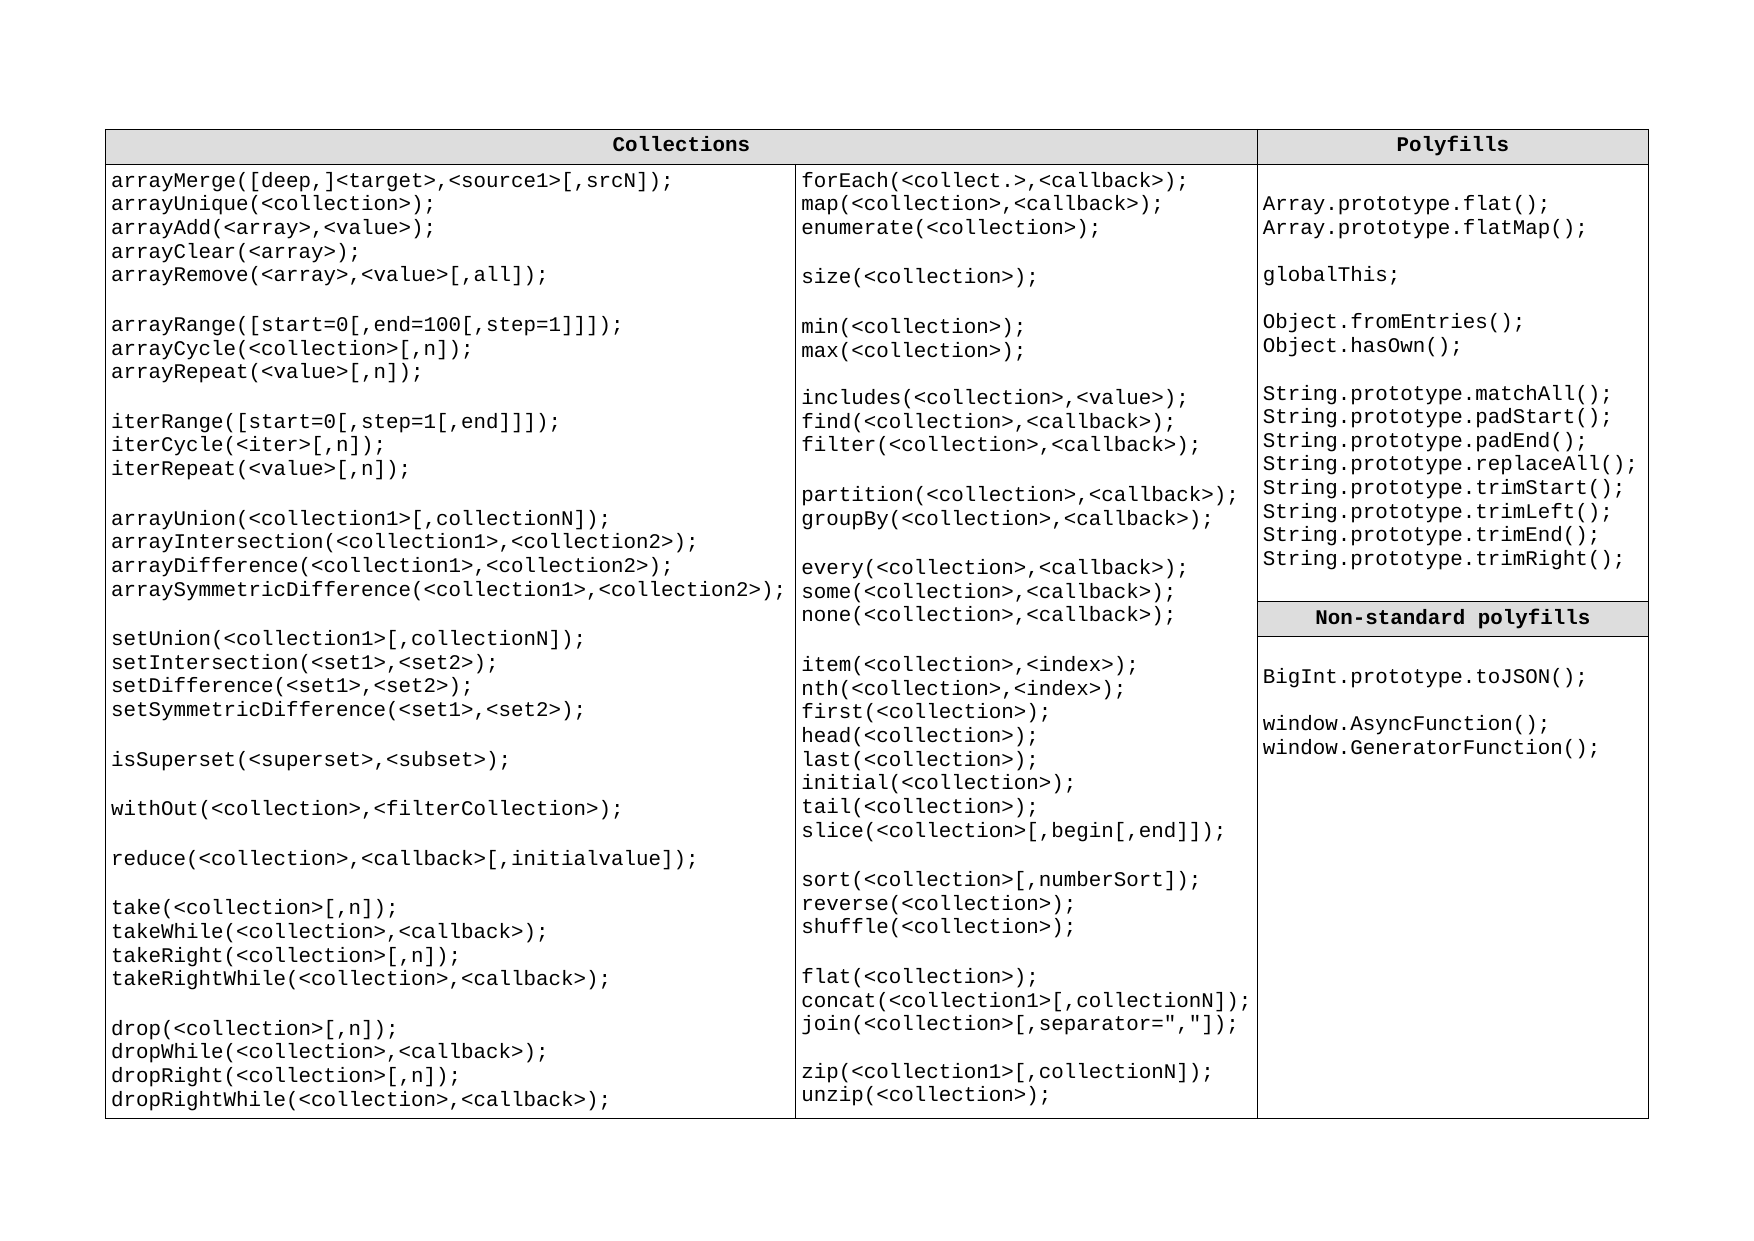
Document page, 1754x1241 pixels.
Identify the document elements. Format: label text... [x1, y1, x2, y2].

table_header Collections [106, 130, 1257, 164]
table_cell forEach(<collect.>,<callback>); map(<collection>,<callback>); enumerate(<collection>); size(<collection>); min(<collection>); max(<collection>); includes(<collection>,<value>); find(<collection>,<callback>); filter(<collection>,<callback>); partition(<collection>,<callback>); groupBy(<collection>,<callback>); every(<collection>,<callback>); some(<collection>,<callback>); none(<collection>,<callback>); item(<collection>,<index>); nth(<collection>,<index>); first(<collection>); head(<collection>); last(<collection>); initial(<collection>); tail(<collection>); slice(<collection>[,begin[,end]]); sort(<collection>[,numberSort]); reverse(<collection>); shuffle(<collection>); flat(<collection>); concat(<collection1>[,collectionN]); join(<collection>[,separator=","]); zip(<collection1>[,collectionN]); unzip(<collection>); [796, 165, 1257, 1118]
table_header Polyfills [1258, 130, 1648, 164]
table_cell Non-standard polyfills [1258, 602, 1648, 636]
table_cell BigInt.prototype.toJSON(); window.AsyncFunction(); window.GeneratorFunction(); [1258, 637, 1648, 1118]
table_cell arrayMerge([deep,]<target>,<source1>[,srcN]); arrayUnique(<collection>); arrayAdd(<array>,<value>); arrayClear(<array>); arrayRemove(<array>,<value>[,all]); arrayRange([start=0[,end=100[,step=1]]]); arrayCycle(<collection>[,n]); arrayRepeat(<value>[,n]); iterRange([start=0[,step=1[,end]]]); iterCycle(<iter>[,n]); iterRepeat(<value>[,n]); arrayUnion(<collection1>[,collectionN]); arrayIntersection(<collection1>,<collection2>); arrayDifference(<collection1>,<collection2>); arraySymmetricDifference(<collection1>,<collection2>); setUnion(<collection1>[,collectionN]); setIntersection(<set1>,<set2>); setDifference(<set1>,<set2>); setSymmetricDifference(<set1>,<set2>); isSuperset(<superset>,<subset>); withOut(<collection>,<filterCollection>); reduce(<collection>,<callback>[,initialvalue]); take(<collection>[,n]); takeWhile(<collection>,<callback>); takeRight(<collection>[,n]); takeRightWhile(<collection>,<callback>); drop(<collection>[,n]); dropWhile(<collection>,<callback>); dropRight(<collection>[,n]); dropRightWhile(<collection>,<callback>); [106, 165, 795, 1118]
table_cell Array.prototype.flat(); Array.prototype.flatMap(); globalThis; Object.fromEntries(); Object.hasOwn(); String.prototype.matchAll(); String.prototype.padStart(); String.prototype.padEnd(); String.prototype.replaceAll(); String.prototype.trimStart(); String.prototype.trimLeft(); String.prototype.trimEnd(); String.prototype.trimRight(); [1258, 165, 1648, 601]
